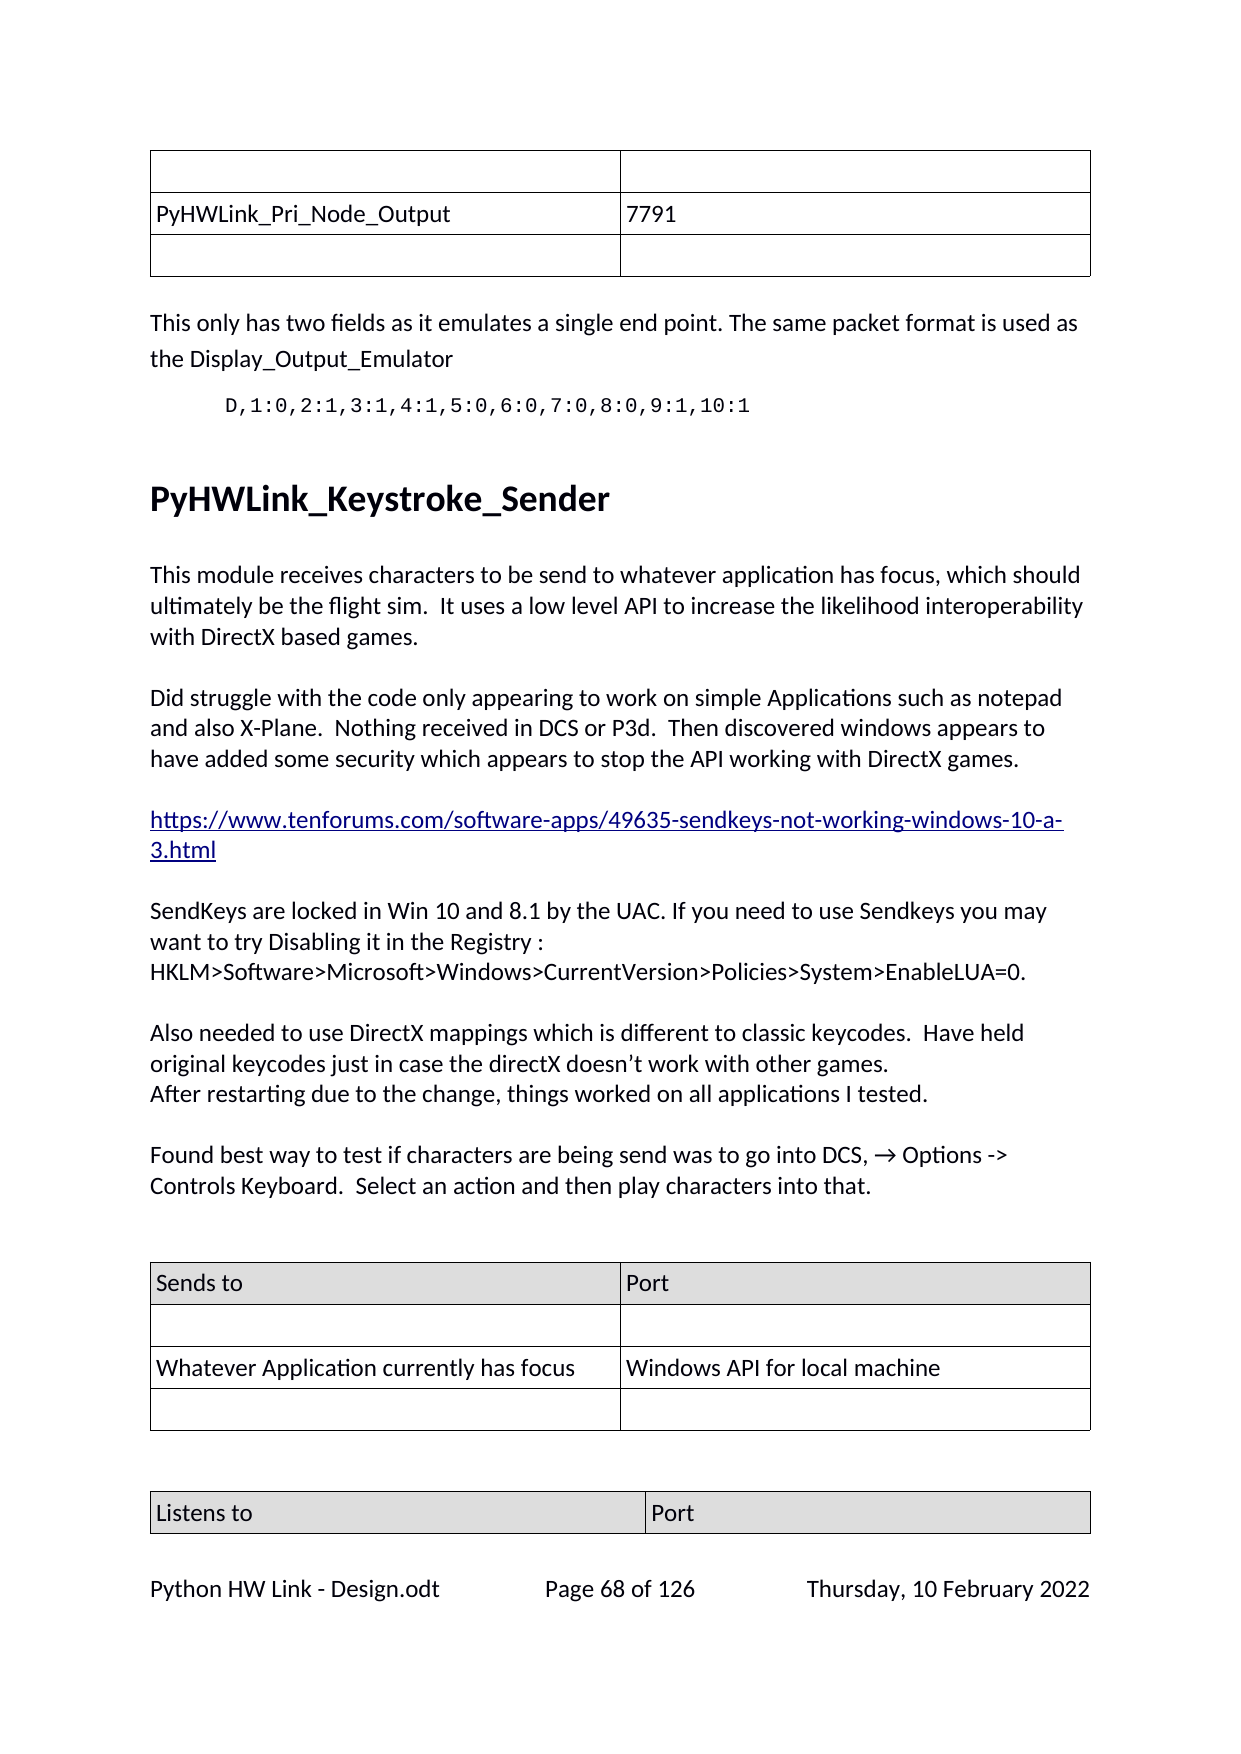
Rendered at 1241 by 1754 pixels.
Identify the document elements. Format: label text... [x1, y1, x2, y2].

table_cell [151, 1305, 620, 1346]
text https://www.tenforums.com/software-apps/49635-sendkeys-not-working-windows-10-a-3.html [150, 804, 1090, 865]
table_cell Windows API for local machine [621, 1347, 1090, 1388]
table_cell 7791 [621, 193, 1090, 234]
table_header Sends to [151, 1263, 620, 1304]
text This only has two fields as it emulates a single end point. The same packet format is used as the Display_Output_Emulator [150, 307, 1090, 374]
table_cell [621, 151, 1090, 192]
text D,1:0,2:1,3:1,4:1,5:0,6:0,7:0,8:0,9:1,10:1 [225, 394, 1090, 418]
text HKLM>Software>Microsoft>Windows>CurrentVersion>Policies>System>EnableLUA=0. [150, 956, 1090, 987]
text Also needed to use DirectX mappings which is different to classic keycodes. Have held original keycodes just in case the directX doesn’t work with other games. [150, 1017, 1090, 1078]
subtitle PyHWLink_Keystroke_Sender [150, 475, 1090, 521]
text Found best way to test if characters are being send was to go into DCS, → Options -> Controls Keyboard. Select an action and then play characters into that. [150, 1139, 1090, 1201]
table_cell [621, 1305, 1090, 1346]
text This module receives characters to be send to whatever application has focus, which should ultimately be the flight sim. It uses a low level API to increase the likelihood interoperability with DirectX based games. [150, 560, 1090, 651]
table_cell [621, 1389, 1090, 1430]
text Did struggle with the code only appearing to work on simple Applications such as notepad and also X-Plane. Nothing received in DCS or P3d. Then discovered windows appears to have added some security which appears to stop the API working with DirectX games. [150, 682, 1090, 773]
table_cell Whatever Application currently has focus [151, 1347, 620, 1388]
table_header Listens to [151, 1492, 645, 1533]
text After restarting due to the change, things worked on all applications I tested. [150, 1078, 1090, 1109]
text SendKeys are locked in Win 10 and 8.1 by the UAC. If you need to use Sendkeys you may want to try Disabling it in the Registry : [150, 895, 1090, 956]
table_cell [151, 151, 620, 192]
table_cell [151, 1389, 620, 1430]
table_header Port [621, 1263, 1090, 1304]
table_cell [151, 235, 620, 276]
table_header Port [646, 1492, 1090, 1533]
table_cell [621, 235, 1090, 276]
table_cell PyHWLink_Pri_Node_Output [151, 193, 620, 234]
